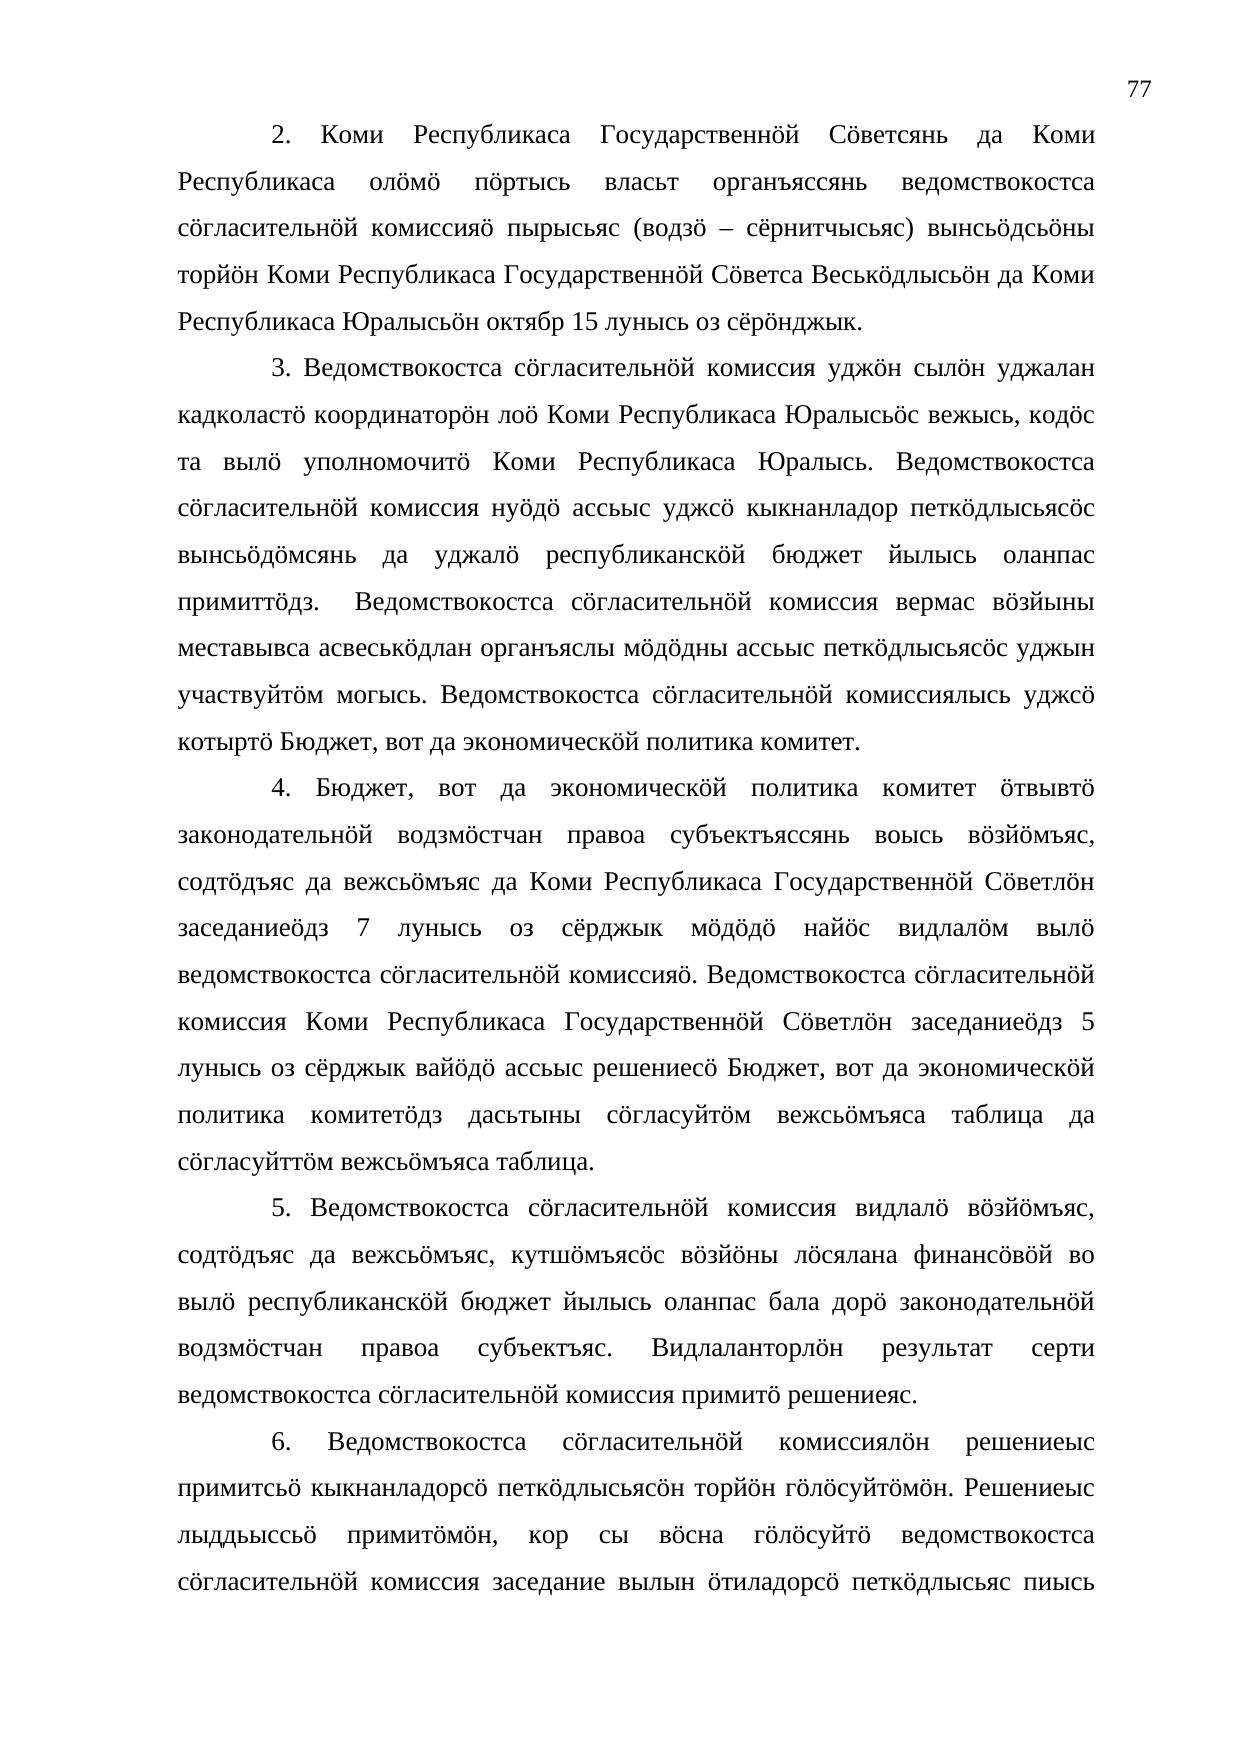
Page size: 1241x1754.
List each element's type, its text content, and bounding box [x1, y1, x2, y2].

text 5. Ведомствокостса сöгласительнöй комиссия видлалö вöзйöмъяс, содтöдъяс да вежсьöмъяс, кутшöмъясöс вöзйöны лöсялана финансöвöй во вылö республиканскöй бюджет йылысь оланпас бала дорö законодательнöй водзмöстчан правоа субъектъяс. Видлаланторлöн результат серти ведомствокостса сöгласительнöй комиссия примитö решениеяс. [177, 1191, 1096, 1409]
text 4. Бюджет, вот да экономическöй политика комитет öтвывтö законодательнöй водзмöстчан правоа субъектъяссянь воысь вöзйöмъяс, содтöдъяс да вежсьöмъяс да Коми Республикаса Государственнöй Сöветлöн заседаниеöдз 7 лунысь оз сёрджык мöдöдö найöс видлалöм вылö ведомствокостса сöгласительнöй комиссияö. Ведомствокостса сöгласительнöй комиссия Коми Республикаса Государственнöй Сöветлöн заседаниеöдз 5 лунысь оз сёрджык вайöдö ассьыс решениесö Бюджет, вот да экономическöй политика комитетöдз дасьтыны сöгласуйтöм вежсьöмъяса таблица да сöгласуйттöм вежсьöмъяса таблица. [177, 771, 1096, 1176]
text 2. Коми Республикаса Государственнöй Сöветсянь да Коми Республикаса олöмö пöртысь власьт органъяссянь ведомствокостса сöгласительнöй комиссияö пырысьяс (водзö – сёрнитчысьяс) вынсьöдсьöны торйöн Коми Республикаса Государственнöй Сöветса Веськöдлысьöн да Коми Республикаса Юралысьöн октябр 15 лунысь оз сёрöнджык. [177, 118, 1096, 336]
text 3. Ведомствокостса сöгласительнöй комиссия уджöн сылöн уджалан кадколастö координаторöн лоö Коми Республикаса Юралысьöс вежысь, кодöс та вылö уполномочитö Коми Республикаса Юралысь. Ведомствокостса сöгласительнöй комиссия нуöдö ассьыс уджсö кыкнанладор петкöдлысьясöс вынсьöдöмсянь да уджалö республиканскöй бюджет йылысь оланпас примиттöдз. Ведомствокостса сöгласительнöй комиссия вермас вöзйыны меставывса асвеськöдлан органъяслы мöдöдны ассьыс петкöдлысьясöс уджын участвуйтöм могысь. Ведомствокостса сöгласительнöй комиссиялысь уджсö котыртö Бюджет, вот да экономическöй политика комитет. [177, 351, 1096, 756]
text 6. Ведомствокостса сöгласительнöй комиссиялöн решениеыс примитсьö кыкнанладорсö петкöдлысьясöн торйöн гöлöсуйтöмöн. Решениеыс лыддьыссьö примитöмöн, кор сы вöсна гöлöсуйтö ведомствокостса сöгласительнöй комиссия заседание вылын öтиладорсö петкöдлысьяс пиысь [177, 1425, 1096, 1596]
